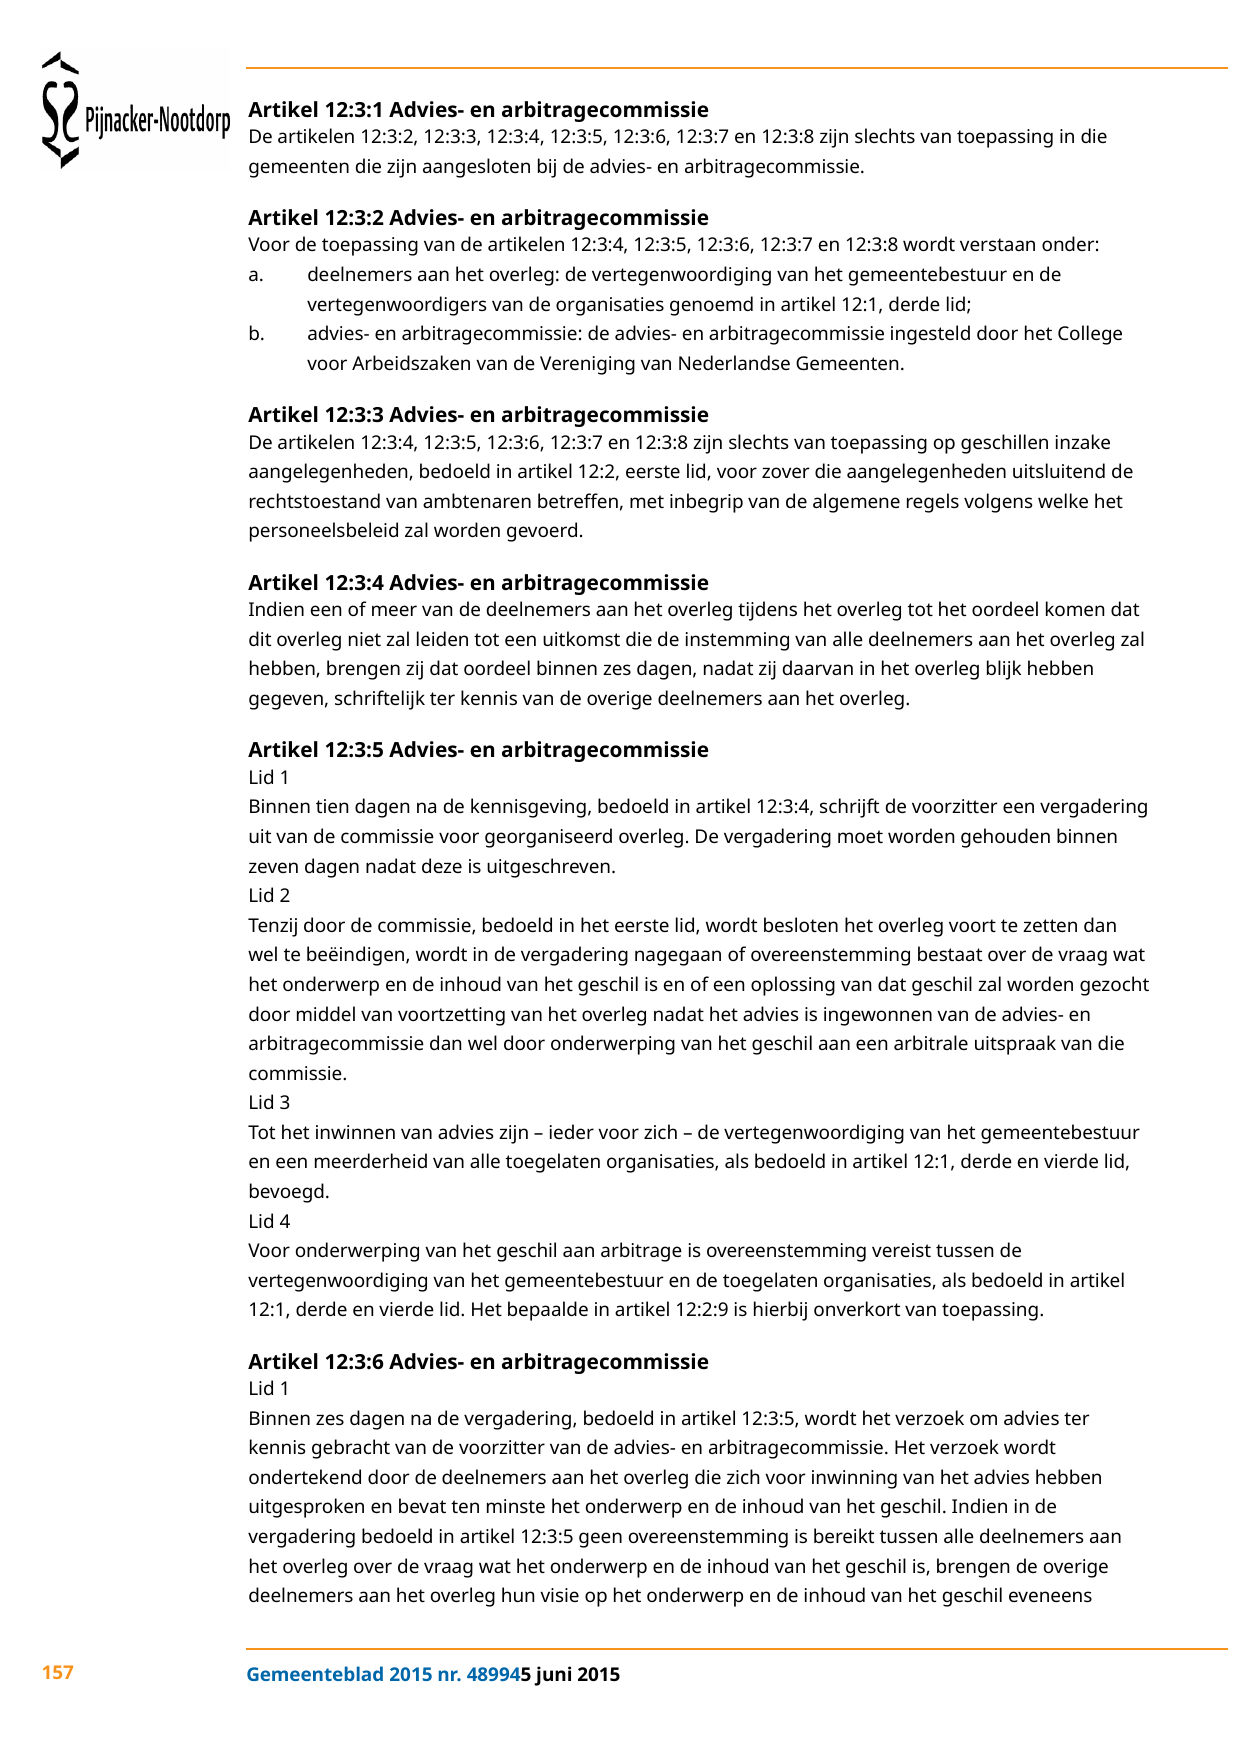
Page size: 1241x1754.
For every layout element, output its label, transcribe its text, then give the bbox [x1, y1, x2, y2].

text Artikel 12:3:5 Advies- en arbitragecommissie [248, 736, 1152, 764]
text Artikel 12:3:6 Advies- en arbitragecommissie [248, 1347, 1152, 1375]
text Tenzij door de commissie, bedoeld in het eerste lid, wordt besloten het overleg voort te zetten dan wel te beëindigen, wordt in de vergadering nagegaan of overeenstemming bestaat over de vraag wat het onderwerp en de inhoud van het geschil is en of een oplossing van dat geschil zal worden gezocht door middel van voortzetting van het overleg nadat het advies is ingewonnen van de advies- en arbitragecommissie dan wel door onderwerping van het geschil aan een arbitrale uitspraak van die commissie. [248, 912, 1152, 1086]
text Artikel 12:3:3 Advies- en arbitragecommissie [248, 400, 1152, 429]
text Indien een of meer van de deelnemers aan het overleg tijdens het overleg tot het oordeel komen dat dit overleg niet zal leiden tot een uitkomst die de instemming van alle deelnemers aan het overleg zal hebben, brengen zij dat oordeel binnen zes dagen, nadat zij daarvan in het overleg blijk hebben gegeven, schriftelijk ter kennis van de overige deelnemers aan het overleg. [248, 596, 1152, 711]
text Lid 2 [248, 882, 1152, 908]
text Lid 1 [248, 1375, 1152, 1401]
text Voor de toepassing van de artikelen 12:3:4, 12:3:5, 12:3:6, 12:3:7 en 12:3:8 wordt verstaan onder: [248, 232, 1152, 257]
picture [41, 47, 231, 172]
text Binnen zes dagen na de vergadering, bedoeld in artikel 12:3:5, wordt het verzoek om advies ter kennis gebracht van de voorzitter van de advies- en arbitragecommissie. Het verzoek wordt ondertekend door de deelnemers aan het overleg die zich voor inwinning van het advies hebben uitgesproken en bevat ten minste het onderwerp en de inhoud van het geschil. Indien in de vergadering bedoeld in artikel 12:3:5 geen overeenstemming is bereikt tussen alle deelnemers aan het overleg over de vraag wat het onderwerp en de inhoud van het geschil is, brengen de overige deelnemers aan het overleg hun visie op het onderwerp en de inhoud van het geschil eveneens [248, 1405, 1152, 1608]
text Lid 3 [248, 1089, 1152, 1115]
text Binnen tien dagen na de kennisgeving, bedoeld in artikel 12:3:4, schrijft de voorzitter een vergadering uit van de commissie voor georganiseerd overleg. De vergadering moet worden gehouden binnen zeven dagen nadat deze is uitgeschreven. [248, 794, 1152, 878]
text De artikelen 12:3:4, 12:3:5, 12:3:6, 12:3:7 en 12:3:8 zijn slechts van toepassing op geschillen inzake aangelegenheden, bedoeld in artikel 12:2, eerste lid, voor zover die aangelegenheden uitsluitend de rechtstoestand van ambtenaren betreffen, met inbegrip van de algemene regels volgens welke het personeelsbeleid zal worden gevoerd. [248, 429, 1152, 543]
text Lid 1 [248, 764, 1152, 790]
text Lid 4 [248, 1208, 1152, 1233]
list advies- en arbitragecommissie: de advies- en arbitragecommissie ingesteld door het College voor Arbeidszaken van de Vereniging van Nederlandse Gemeenten. [248, 320, 1152, 376]
text Voor onderwerping van het geschil aan arbitrage is overeenstemming vereist tussen de vertegenwoordiging van het gemeentebestuur en de toegelaten organisaties, als bedoeld in artikel 12:1, derde en vierde lid. Het bepaalde in artikel 12:2:9 is hierbij onverkort van toepassing. [248, 1237, 1152, 1322]
text Tot het inwinnen van advies zijn – ieder voor zich – de vertegenwoordiging van het gemeentebestuur en een meerderheid van alle toegelaten organisaties, als bedoeld in artikel 12:1, derde en vierde lid, bevoegd. [248, 1119, 1152, 1204]
text Artikel 12:3:1 Advies- en arbitragecommissie [248, 95, 1152, 123]
text De artikelen 12:3:2, 12:3:3, 12:3:4, 12:3:5, 12:3:6, 12:3:7 en 12:3:8 zijn slechts van toepassing in die gemeenten die zijn aangesloten bij de advies- en arbitragecommissie. [248, 123, 1152, 178]
list deelnemers aan het overleg: de vertegenwoordiging van het gemeentebestuur en de vertegenwoordigers van de organisaties genoemd in artikel 12:1, derde lid; [248, 261, 1152, 317]
text Artikel 12:3:2 Advies- en arbitragecommissie [248, 203, 1152, 232]
text Artikel 12:3:4 Advies- en arbitragecommissie [248, 568, 1152, 596]
